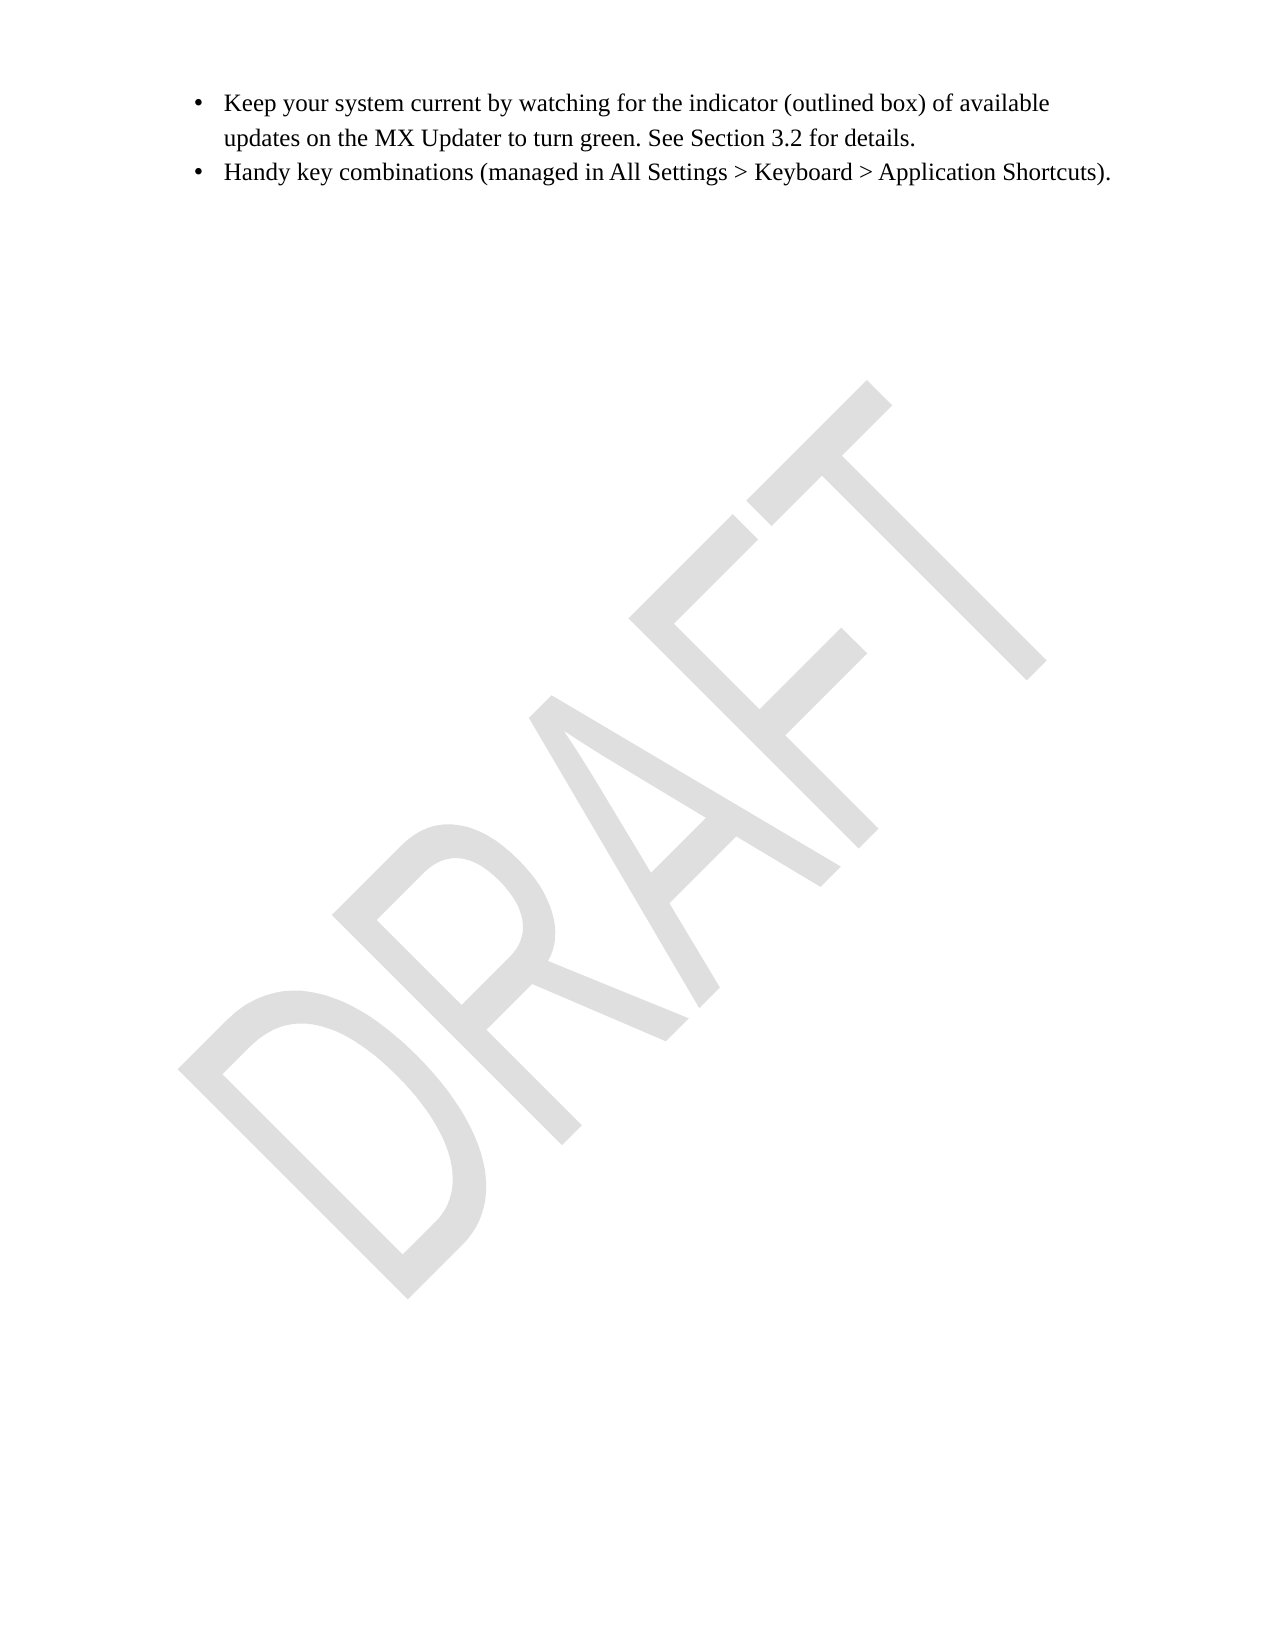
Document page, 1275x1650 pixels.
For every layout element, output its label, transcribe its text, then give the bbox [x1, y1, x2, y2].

list Handy key combinations (managed in All Settings > Keyboard > Application Shortcuts). [194, 157, 1125, 186]
list Keep your system current by watching for the indicator (outlined box) of available updates on the MX Updater to turn green. See Section 3.2 for details. [194, 88, 1125, 152]
